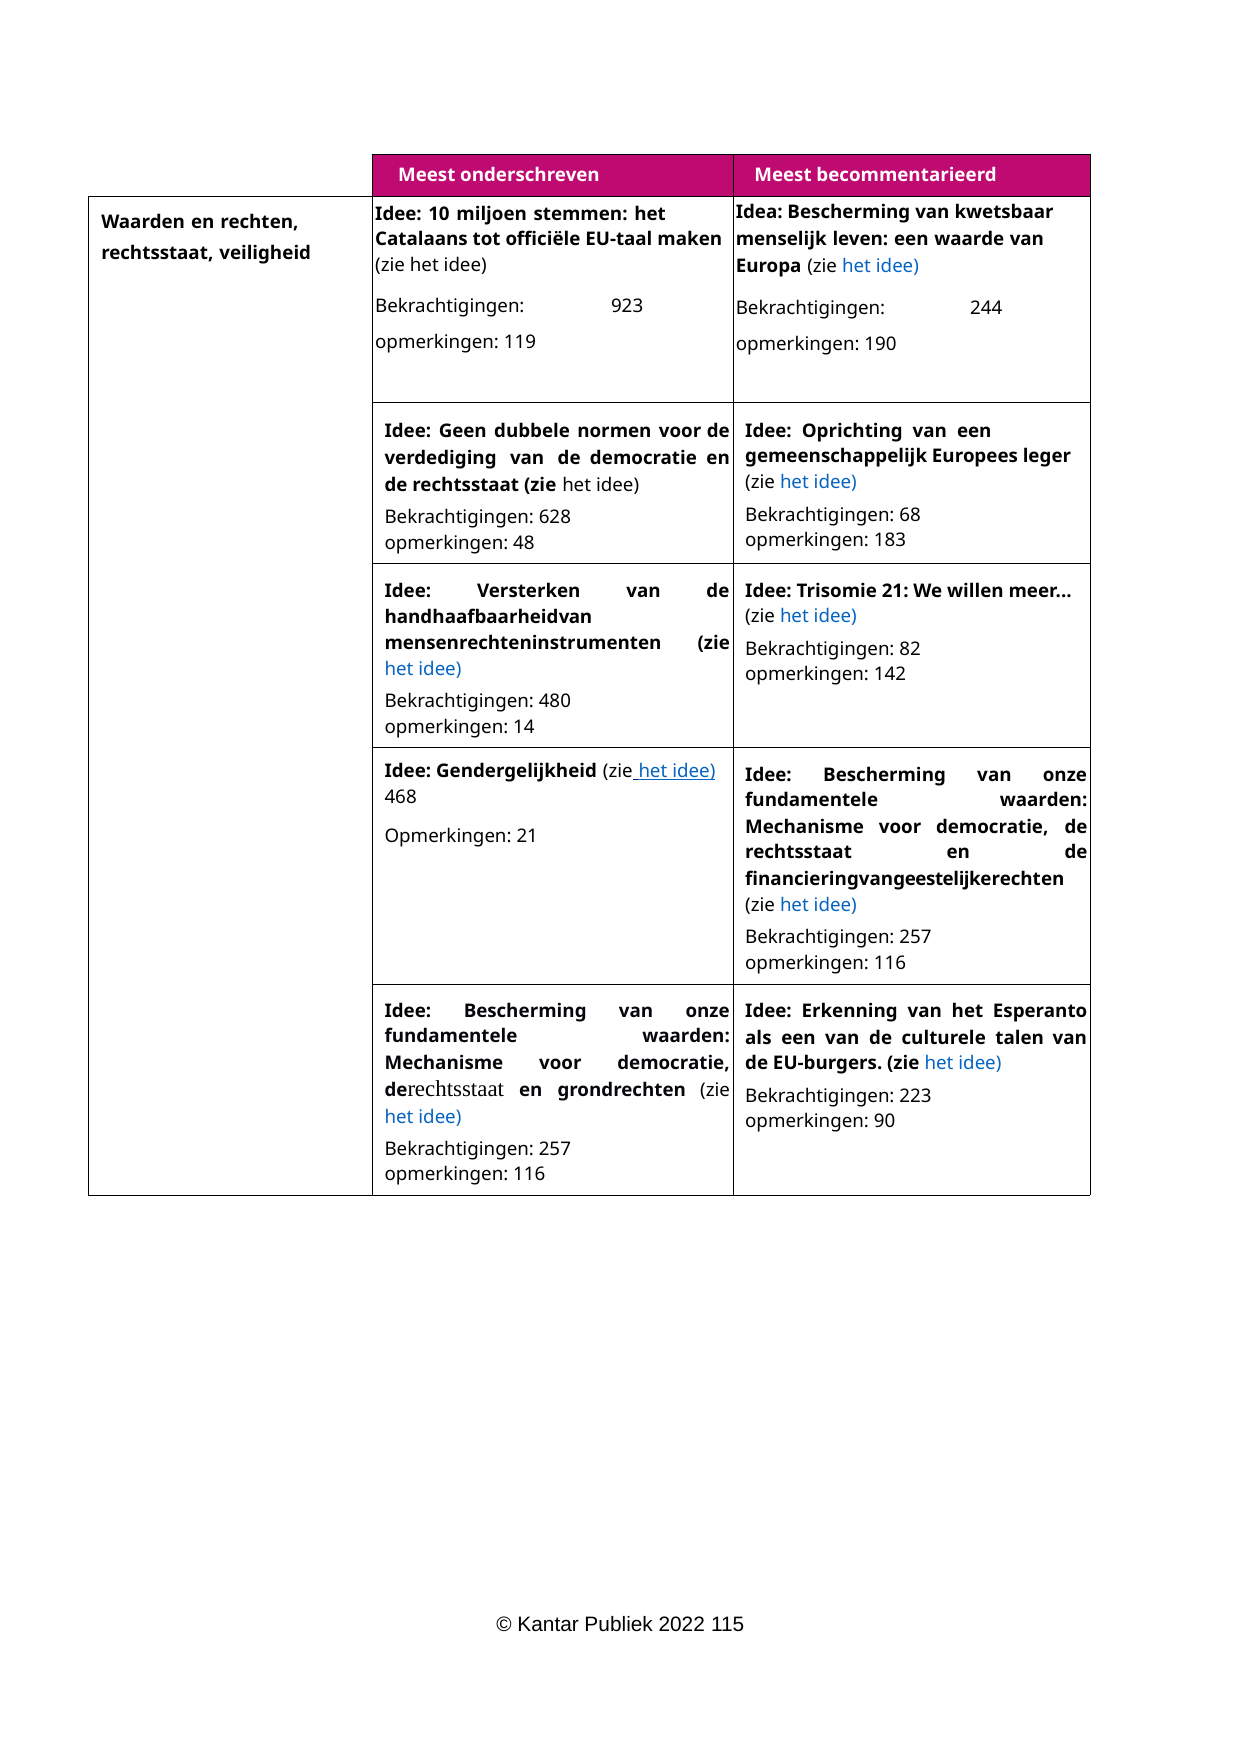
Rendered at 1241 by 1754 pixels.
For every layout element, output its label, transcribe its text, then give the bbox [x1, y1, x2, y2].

table_cell Idee: Erkenning van het Esperanto als een van de culturele talen van de EU-burgers. (zie het idee) Bekrachtigingen: 223 opmerkingen: 90 [734, 985, 1090, 1195]
table_header Meest becommentarieerd [754, 155, 1064, 196]
table_cell Waarden en rechten, rechtsstaat, veiligheid [89, 197, 372, 1195]
table_header [707, 155, 733, 196]
table_cell Idee: Gendergelijkheid (zie het idee) 468 Opmerkingen: 21 [373, 748, 733, 983]
table_cell Idee: Versterken van de handhaafbaarheidvan mensenrechteninstrumenten (zie het idee) Bekrachtigingen: 480 opmerkingen: 14 [373, 564, 733, 747]
table_cell Idee: Bescherming van onze fundamentele waarden: Mechanisme voor democratie, de rechtsstaat en de financieringvangeestelijkerechten (zie het idee) Bekrachtigingen: 257 opmerkingen: 116 [734, 748, 1090, 983]
table_cell Idea: Bescherming van kwetsbaar menselijk leven: een waarde van Europa (zie het idee) Bekrachtigingen: 244 opmerkingen: 190 [734, 197, 1090, 402]
table_cell Idee: Geen dubbele normen voor de verdediging van de democratie en de rechtsstaat (zie het idee) Bekrachtigingen: 628 opmerkingen: 48 [373, 403, 733, 563]
table_header [1064, 155, 1090, 196]
table_cell Idee: 10 miljoen stemmen: het Catalaans tot officiële EU-taal maken (zie het idee) Bekrachtigingen: 923 opmerkingen: 119 [373, 197, 733, 402]
table_header [734, 155, 754, 196]
table_header Meest onderschreven [398, 155, 707, 196]
table_header [89, 154, 372, 196]
table_cell Idee: Bescherming van onze fundamentele waarden: Mechanisme voor democratie, derechtsstaat en grondrechten (zie het idee) Bekrachtigingen: 257 opmerkingen: 116 [373, 985, 733, 1195]
table_header [373, 155, 398, 196]
table_cell Idee: Oprichting van een gemeenschappelijk Europees leger (zie het idee) Bekrachtigingen: 68 opmerkingen: 183 [734, 403, 1090, 563]
table_cell Idee: Trisomie 21: We willen meer... (zie het idee) Bekrachtigingen: 82 opmerkingen: 142 [734, 564, 1090, 747]
